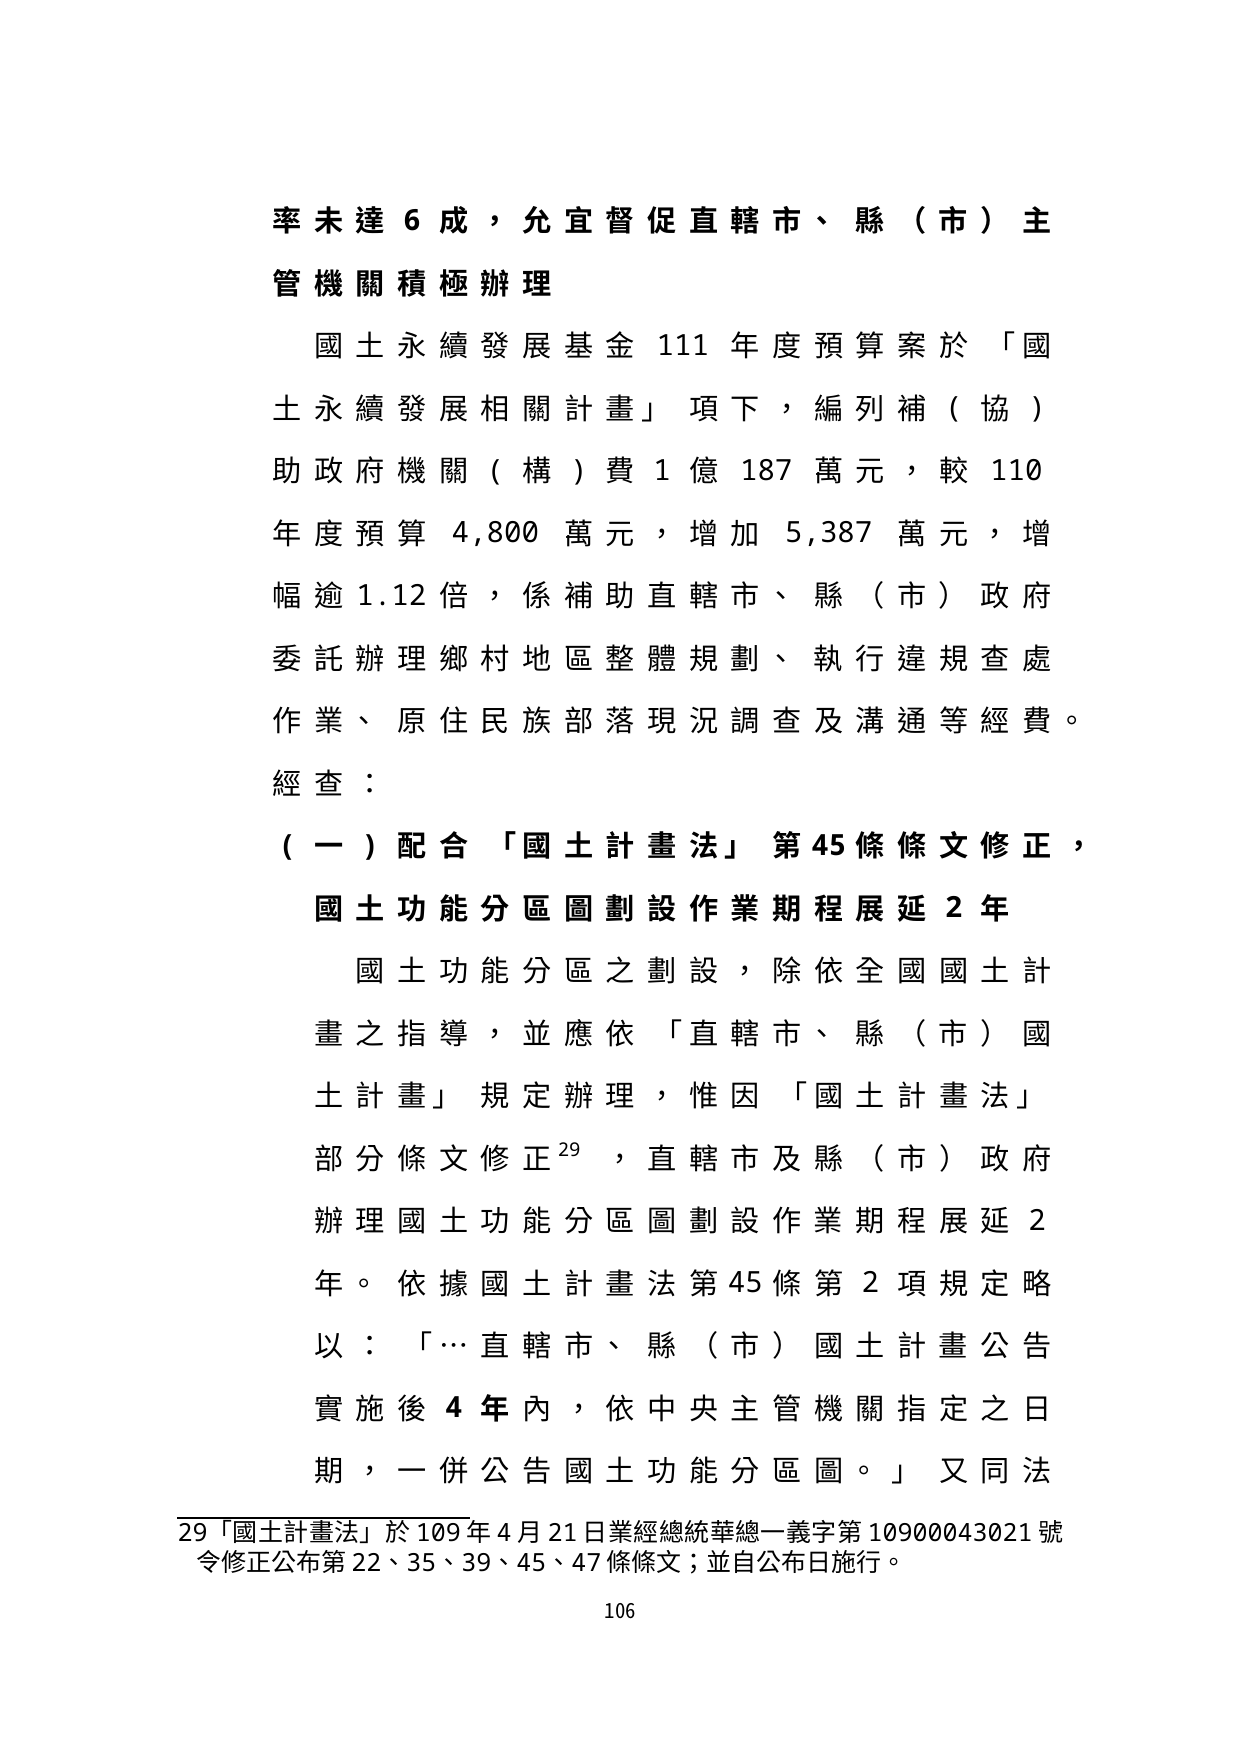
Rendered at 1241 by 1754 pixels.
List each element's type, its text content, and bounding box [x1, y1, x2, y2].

text 「國土計畫法」於109年4月21日業經總統華總一義字第10900043021號令修正公布第22、35、39、45、47條條文；並自公布日施行。 [177, 1518, 1063, 1577]
text (一)配合「國土計畫法」第45條條文修正，國土功能分區圖劃設作業期程展延2年 [242, 802, 1058, 927]
text 率未達6成，允宜督促直轄市、縣（市）主管機關積極辦理 [183, 177, 1058, 302]
text 國土永續發展基金111年度預算案於「國土永續發展相關計畫」項下，編列補(協)助政府機關(構)費1億187萬元，較110年度預算4,800萬元，增加5,387萬元，增幅逾1.12倍，係補助直轄市、縣（市）政府委託辦理鄉村地區整體規劃、執行違規查處作業、原住民族部落現況調查及溝通等經費。經查： [242, 302, 1058, 802]
text 國土功能分區之劃設，除依全國國土計畫之指導，並應依「直轄市、縣（市）國土計畫」規定辦理，惟因「國土計畫法」部分條文修正，直轄市及縣（市）政府辦理國土功能分區圖劃設作業期程展延2年。依據國土計畫法第45條第2項規定略以：「…直轄市、縣（市）國土計畫公告實施後4年內，依中央主管機關指定之日期，一併公告國土功能分區圖。」又同法 [271, 927, 1058, 1490]
